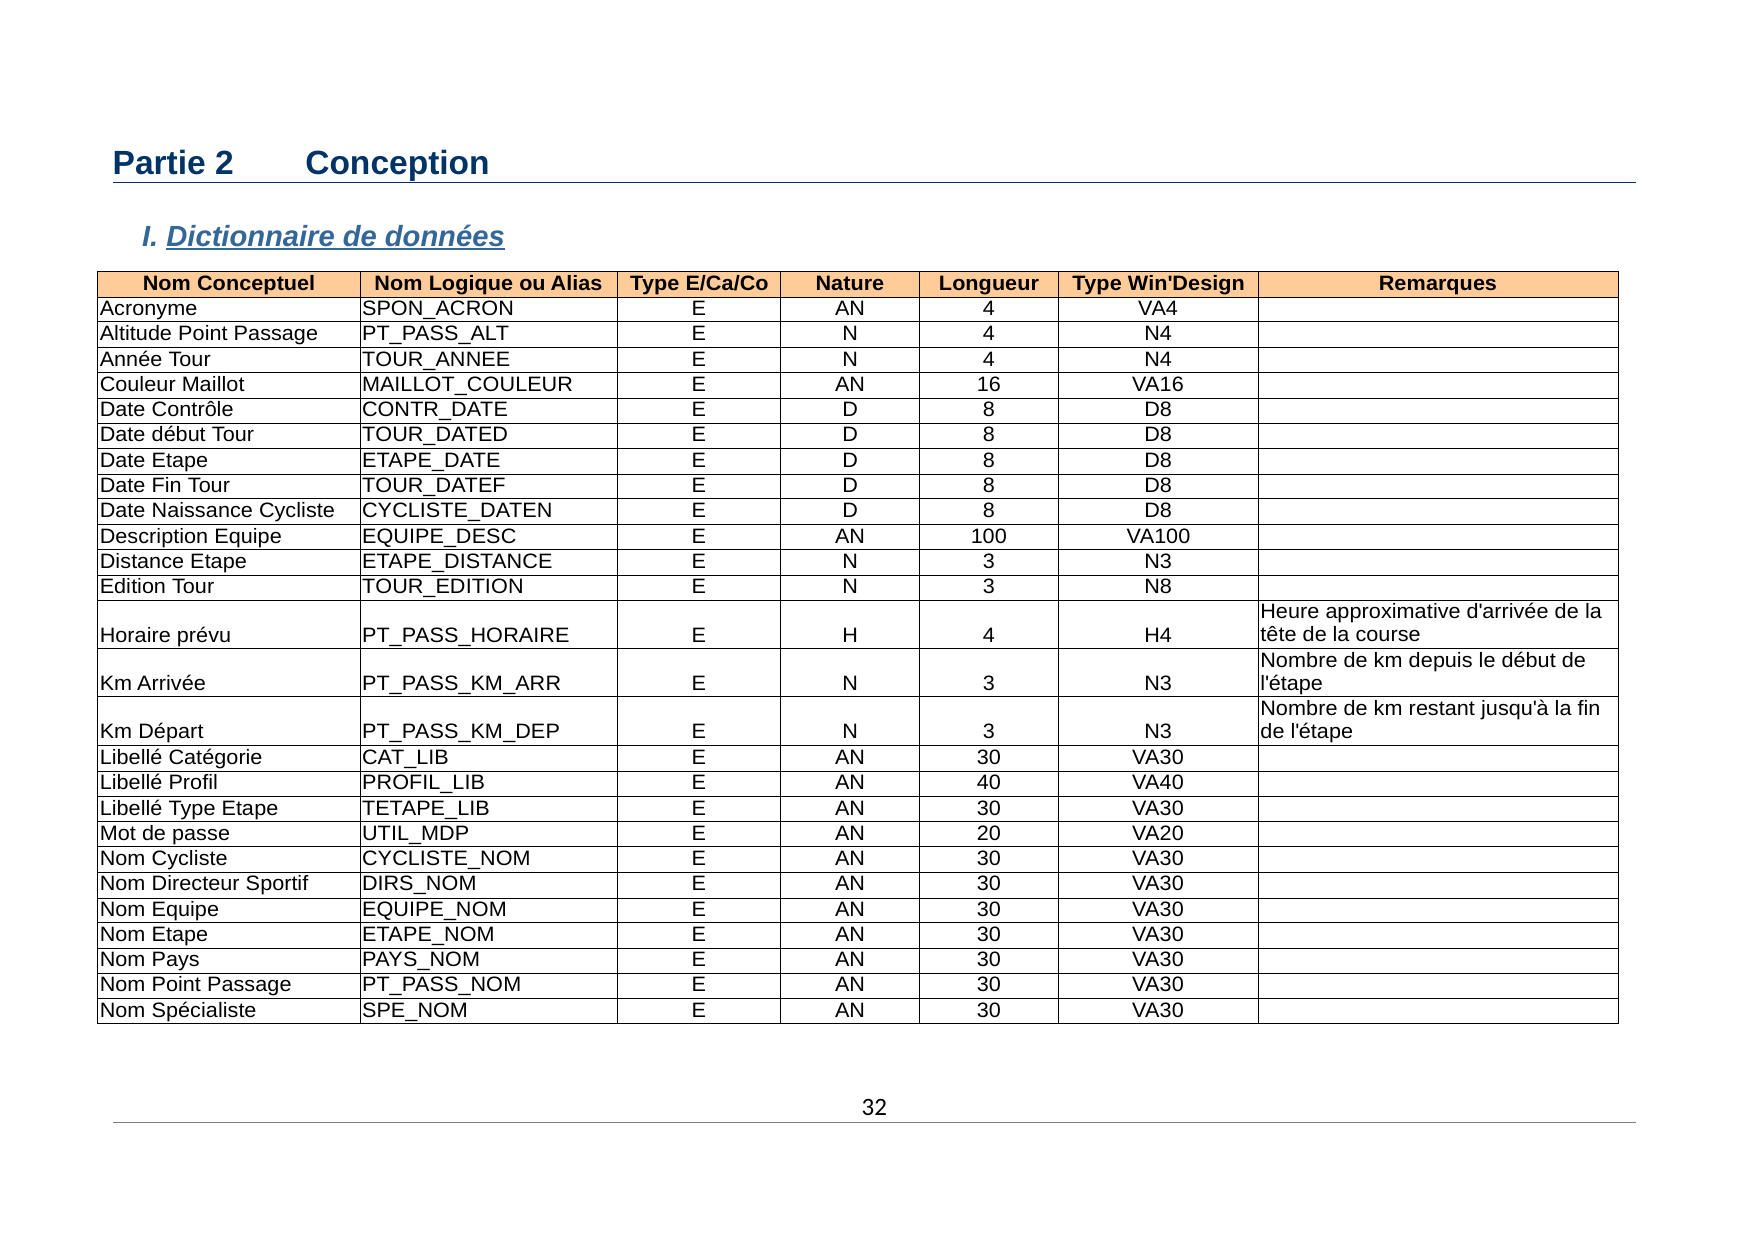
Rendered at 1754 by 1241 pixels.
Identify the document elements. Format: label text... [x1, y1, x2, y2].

subtitle Conception [112, 143, 1636, 182]
subtitle Dictionnaire de données [142, 219, 1636, 253]
